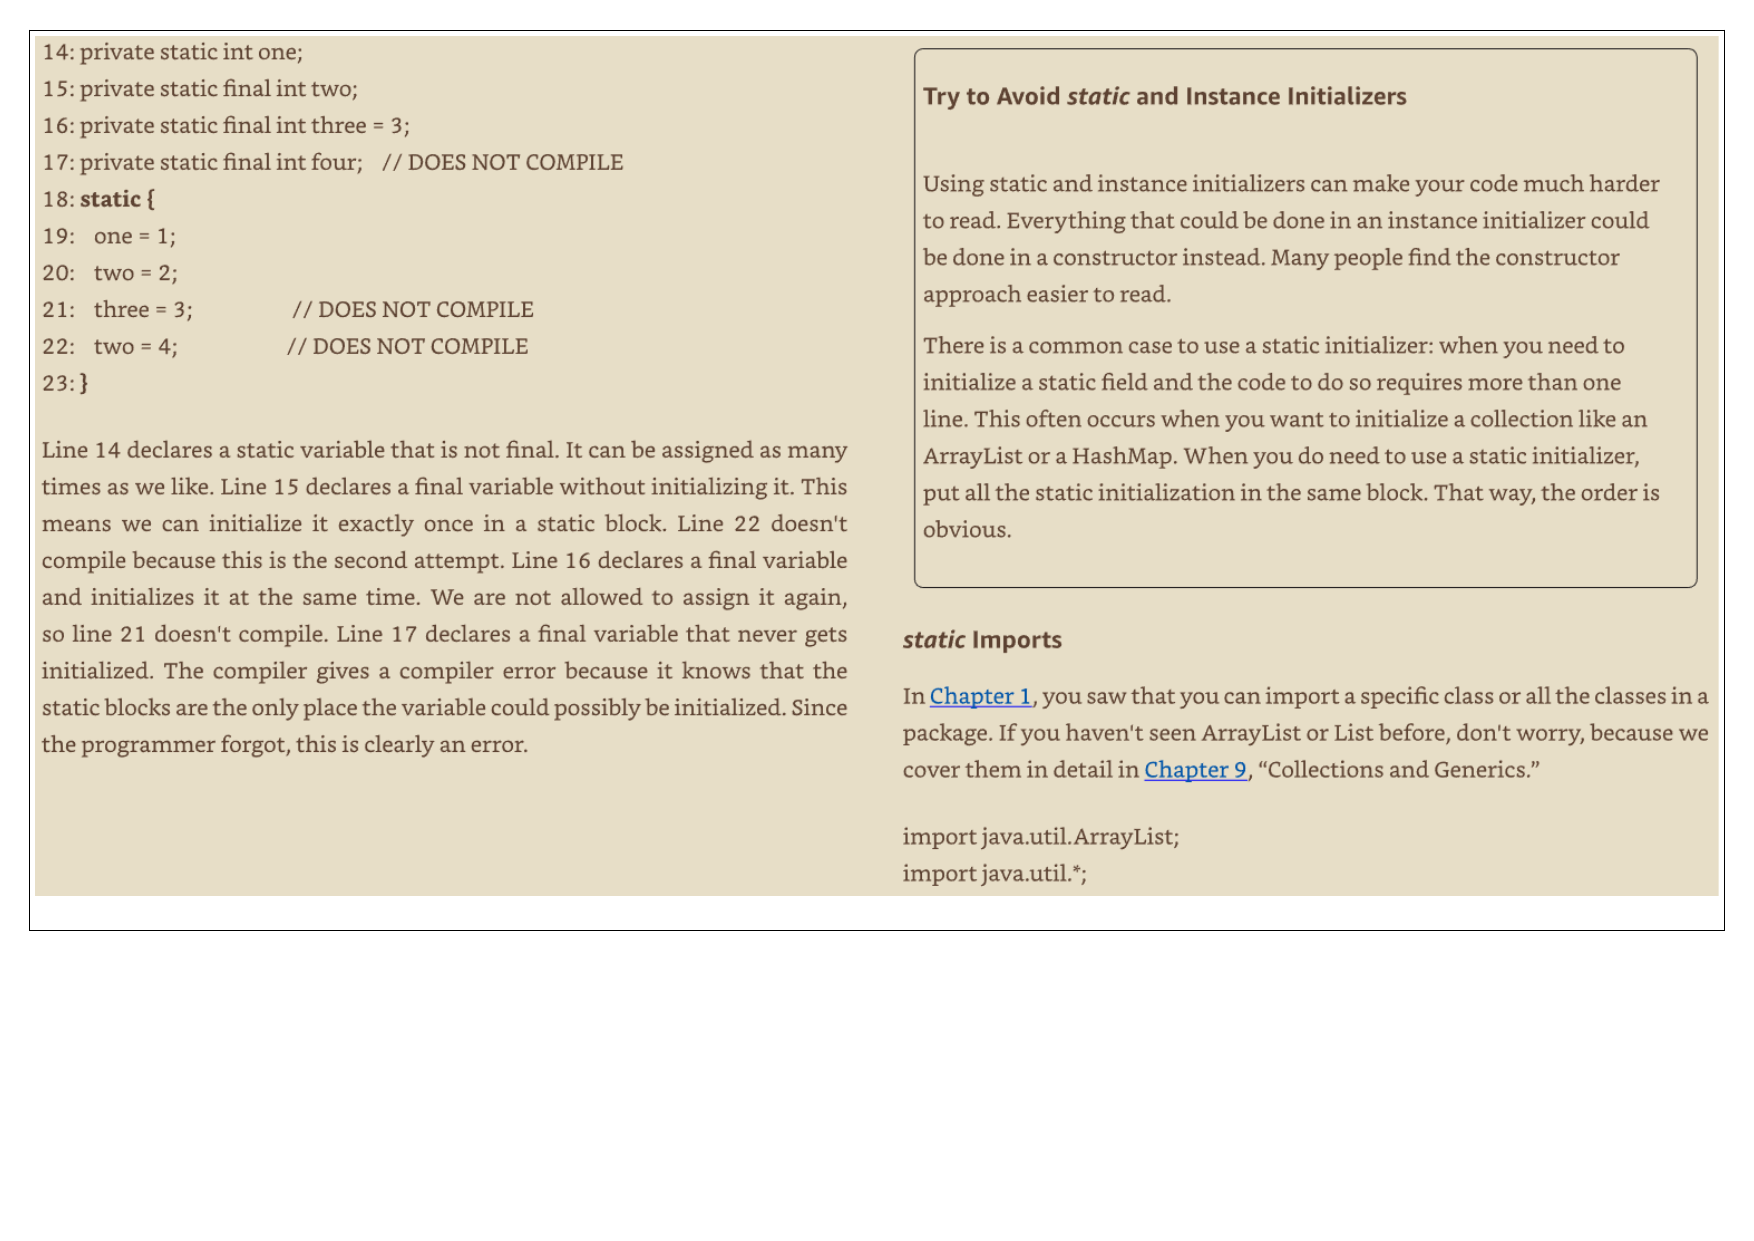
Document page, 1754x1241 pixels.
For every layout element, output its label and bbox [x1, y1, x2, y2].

table_cell [30, 31, 1724, 930]
picture [35, 36, 1719, 896]
